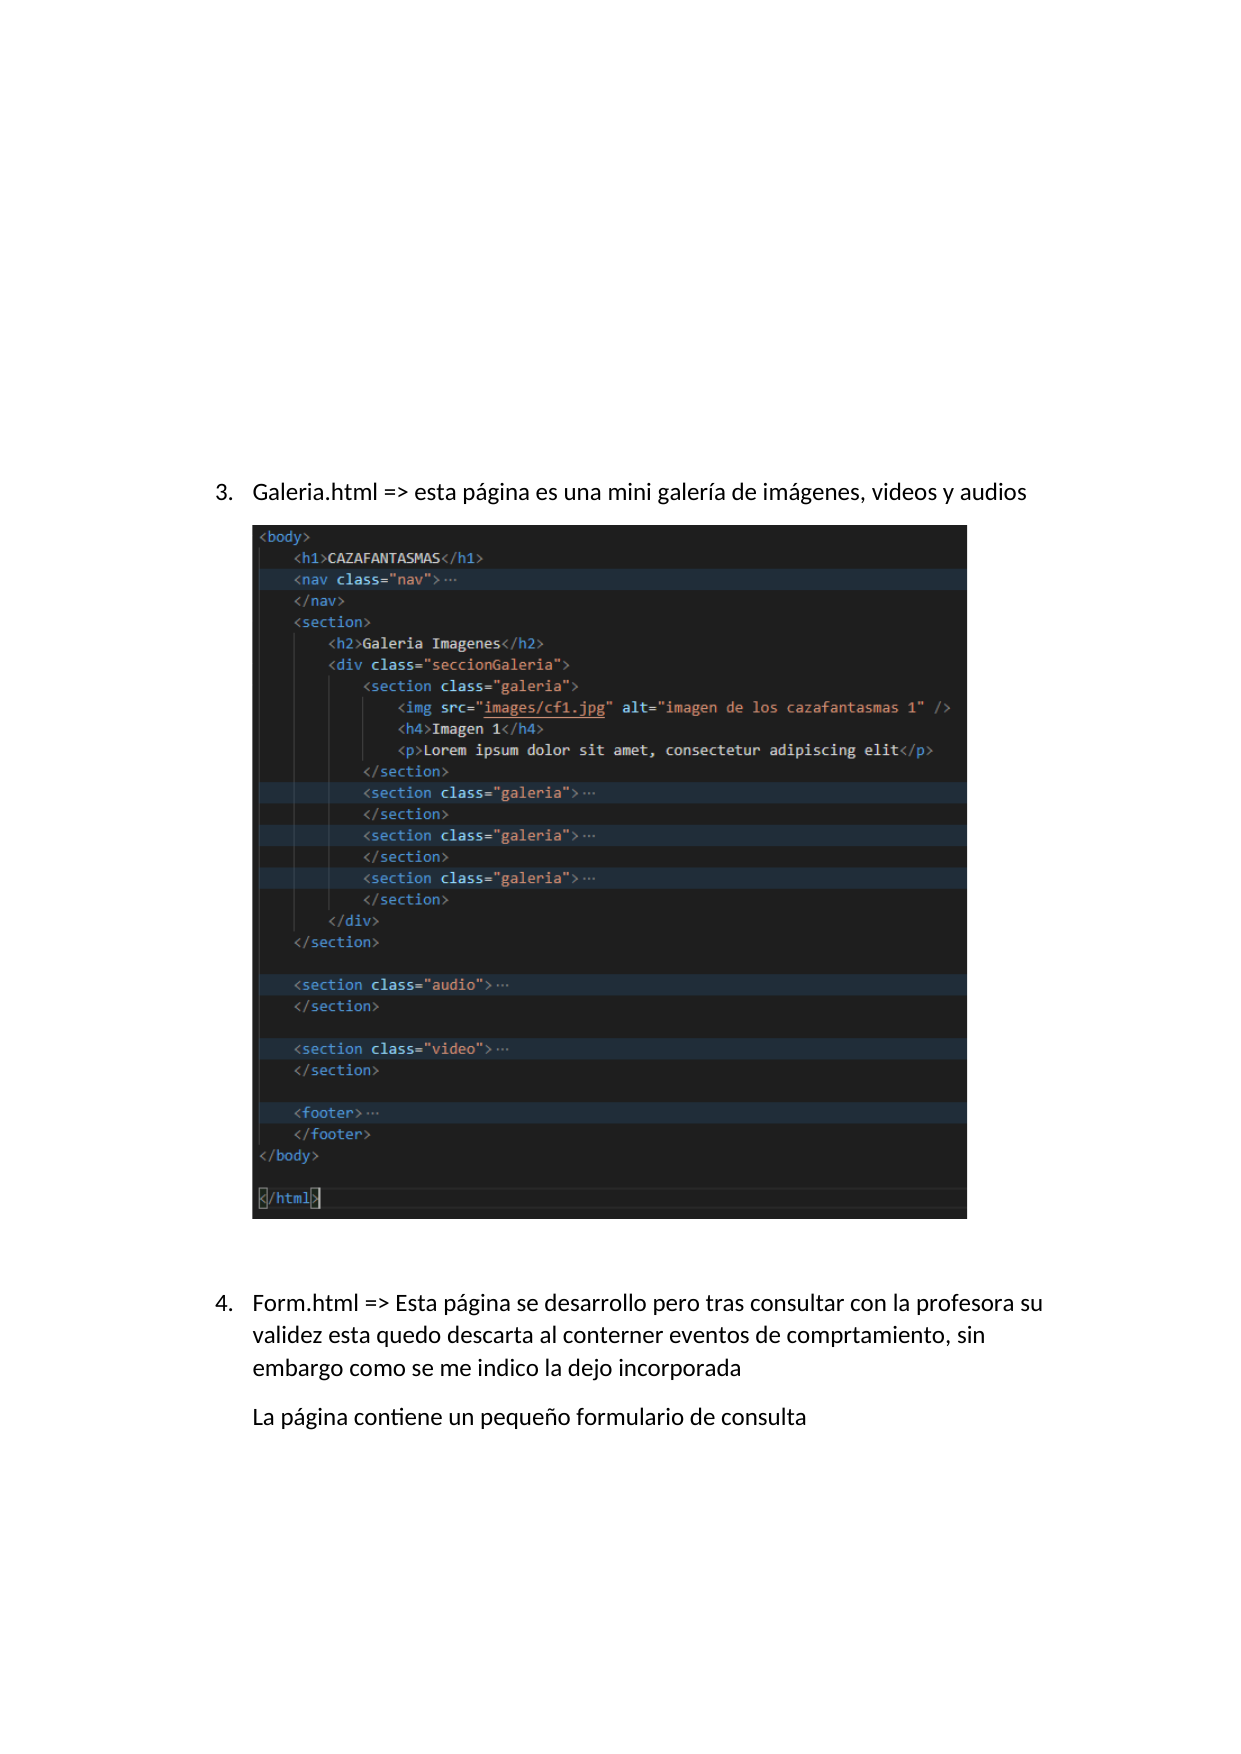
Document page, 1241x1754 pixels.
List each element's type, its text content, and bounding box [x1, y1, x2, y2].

list La página contiene un pequeño formulario de consulta [252, 1401, 1063, 1432]
list Galeria.html => esta página es una mini galería de imágenes, videos y audios [215, 476, 1063, 507]
list Form.html => Esta página se desarrollo pero tras consultar con la profesora su validez esta quedo descarta al conterner eventos de comprtamiento, sin embargo como se me indico la dejo incorporada [215, 1287, 1063, 1383]
